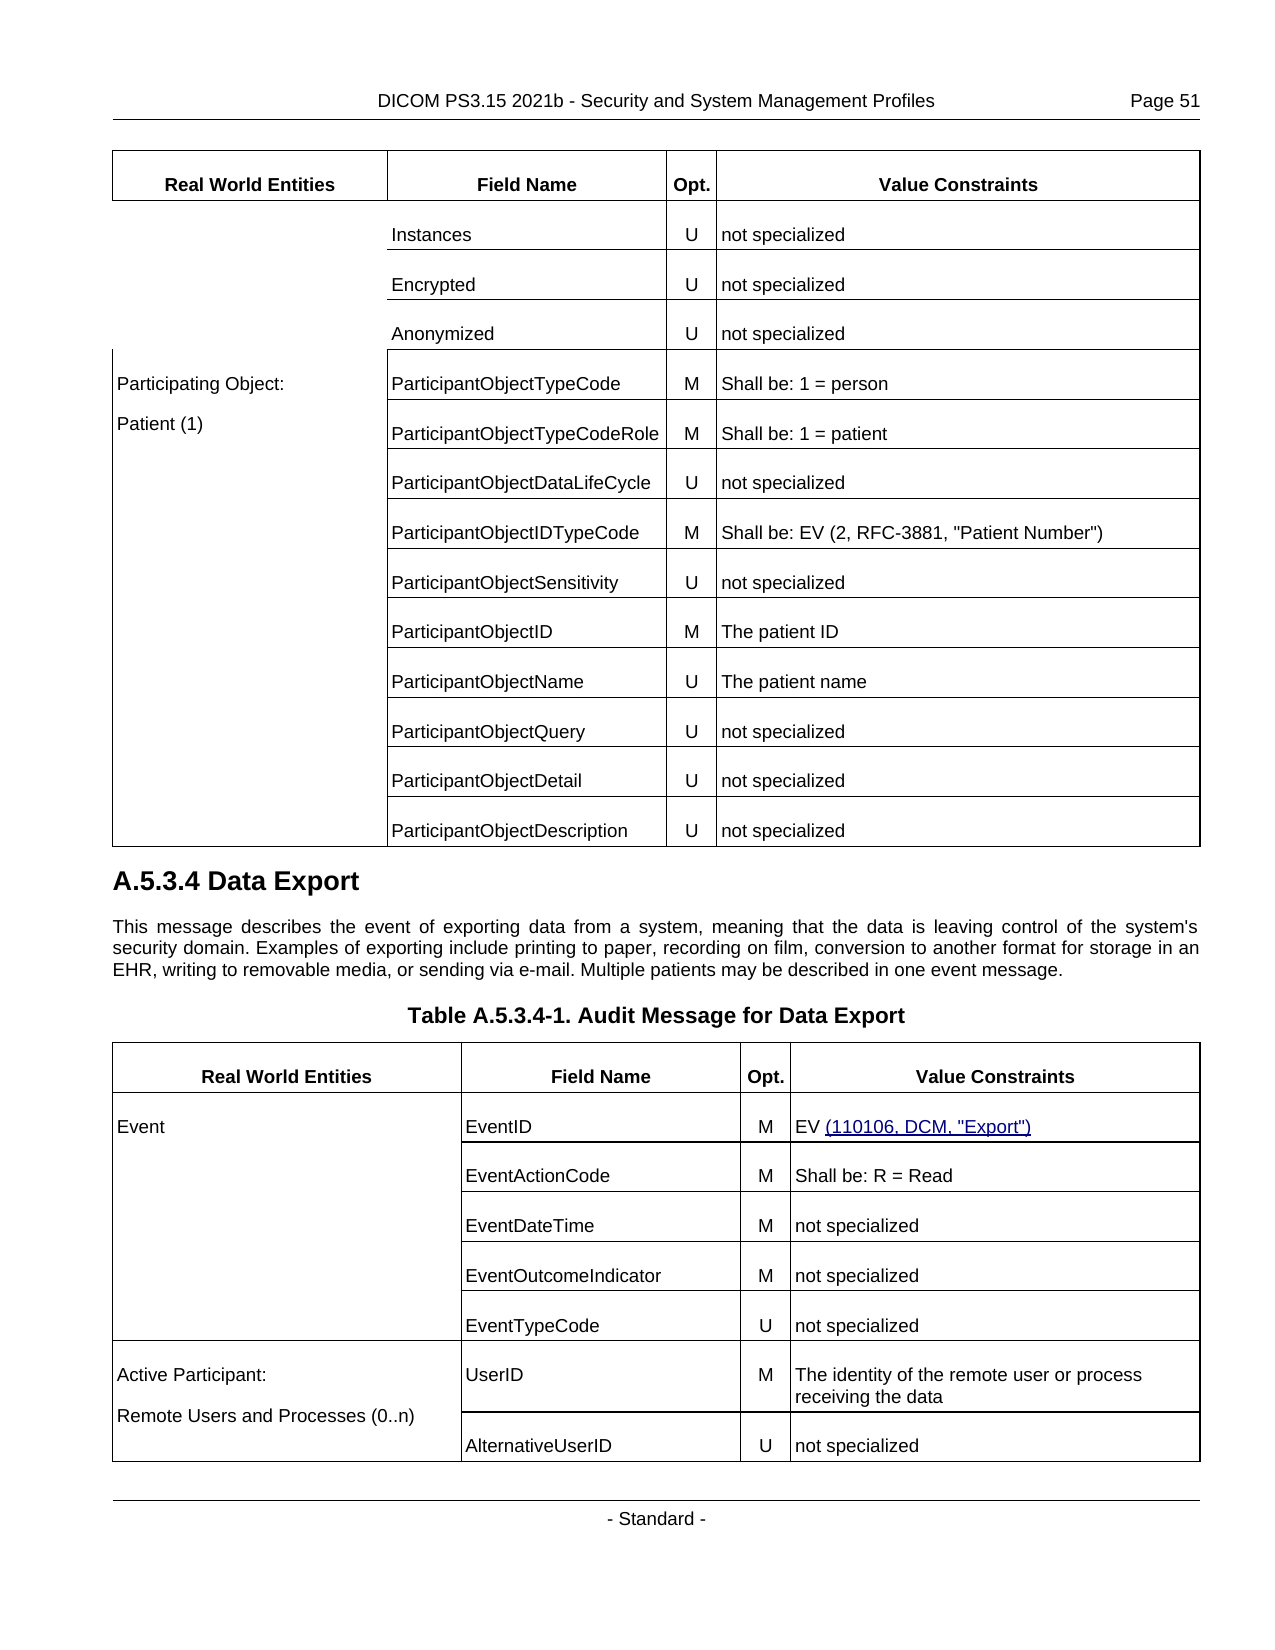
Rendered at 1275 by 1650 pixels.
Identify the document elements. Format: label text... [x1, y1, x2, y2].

table_cell not specialized [717, 300, 1199, 349]
table_cell ParticipantObjectDescription [388, 797, 666, 846]
table_cell U [667, 698, 716, 746]
table_cell Shall be: R = Read [791, 1143, 1199, 1191]
table_cell Shall be: 1 = patient [717, 400, 1199, 448]
table_cell ParticipantObjectTypeCode [388, 350, 666, 398]
table_cell U [741, 1291, 790, 1340]
table_cell not specialized [717, 797, 1199, 846]
table_cell ParticipantObjectDetail [388, 747, 666, 796]
table_cell ParticipantObjectTypeCodeRole [388, 400, 666, 448]
table_cell M [741, 1143, 790, 1191]
table_cell ParticipantObjectID [388, 598, 666, 647]
table_cell EventID [462, 1093, 740, 1141]
table_cell M [741, 1093, 790, 1141]
table_cell M [667, 499, 716, 547]
table_cell not specialized [717, 449, 1199, 498]
table_cell U [667, 250, 716, 299]
text A.5.3.4 Data Export [112, 865, 1200, 897]
table_cell not specialized [791, 1242, 1199, 1290]
table_cell EV (110106, DCM, "Export") [791, 1093, 1199, 1141]
table_cell Event [113, 1093, 461, 1340]
table_cell EventTypeCode [462, 1291, 740, 1340]
table_cell Anonymized [387, 300, 666, 349]
table_cell U [667, 648, 716, 697]
text Table A.5.3.4-1. Audit Message for Data Export [112, 1003, 1200, 1028]
table_cell M [741, 1341, 790, 1411]
table_cell Participating Object: Patient (1) [113, 349, 387, 846]
table_cell not specialized [717, 201, 1199, 249]
table_cell M [667, 400, 716, 448]
table_cell Active Participant: Remote Users and Processes (0..n) [113, 1341, 461, 1461]
table_header Real World Entities [113, 151, 387, 200]
table_header Field Name [462, 1043, 740, 1092]
table_header Value Constraints [717, 151, 1199, 200]
table_cell The patient ID [717, 598, 1199, 647]
table_cell not specialized [791, 1413, 1199, 1461]
table_header Value Constraints [791, 1043, 1199, 1092]
table_cell not specialized [791, 1192, 1199, 1241]
table_cell U [667, 747, 716, 796]
table_cell ParticipantObjectDataLifeCycle [388, 449, 666, 498]
table_cell U [667, 449, 716, 498]
table_cell Shall be: EV (2, RFC-3881, "Patient Number") [717, 499, 1199, 547]
table_cell EventActionCode [462, 1143, 740, 1191]
table_cell EventOutcomeIndicator [462, 1242, 740, 1290]
table_cell EventDateTime [462, 1192, 740, 1241]
table_cell not specialized [717, 698, 1199, 746]
table_header Real World Entities [113, 1043, 461, 1092]
table_cell not specialized [791, 1291, 1199, 1340]
table_cell U [667, 201, 716, 249]
table_cell not specialized [717, 549, 1199, 597]
table_header Field Name [388, 151, 666, 200]
table_cell The patient name [717, 648, 1199, 697]
table_cell The identity of the remote user or process receiving the data [791, 1341, 1199, 1411]
table_header Opt. [741, 1043, 790, 1092]
text This message describes the event of exporting data from a system, meaning that the data is leaving control of the system's security domain. Examples of exporting include printing to paper, recording on film, conversion to another format for storage in an EHR, writing to removable media, or sending via e-mail. Multiple patients may be described in one event message. [112, 915, 1200, 980]
table_cell M [741, 1242, 790, 1290]
table_cell M [667, 598, 716, 647]
table_cell M [741, 1192, 790, 1241]
table_cell Encrypted [387, 250, 666, 299]
table_cell U [667, 797, 716, 846]
table_cell not specialized [717, 747, 1199, 796]
table_cell U [667, 549, 716, 597]
table_cell UserID [462, 1341, 740, 1411]
table_cell M [667, 350, 716, 398]
table_cell U [667, 300, 716, 349]
table_cell Instances [387, 201, 666, 249]
table_cell ParticipantObjectQuery [388, 698, 666, 746]
table_header Opt. [667, 151, 716, 200]
table_cell ParticipantObjectName [388, 648, 666, 697]
table_cell not specialized [717, 250, 1199, 299]
table_cell ParticipantObjectSensitivity [388, 549, 666, 597]
table_cell AlternativeUserID [462, 1413, 740, 1461]
table_cell U [741, 1413, 790, 1461]
table_cell ParticipantObjectIDTypeCode [388, 499, 666, 547]
table_cell Shall be: 1 = person [717, 350, 1199, 398]
